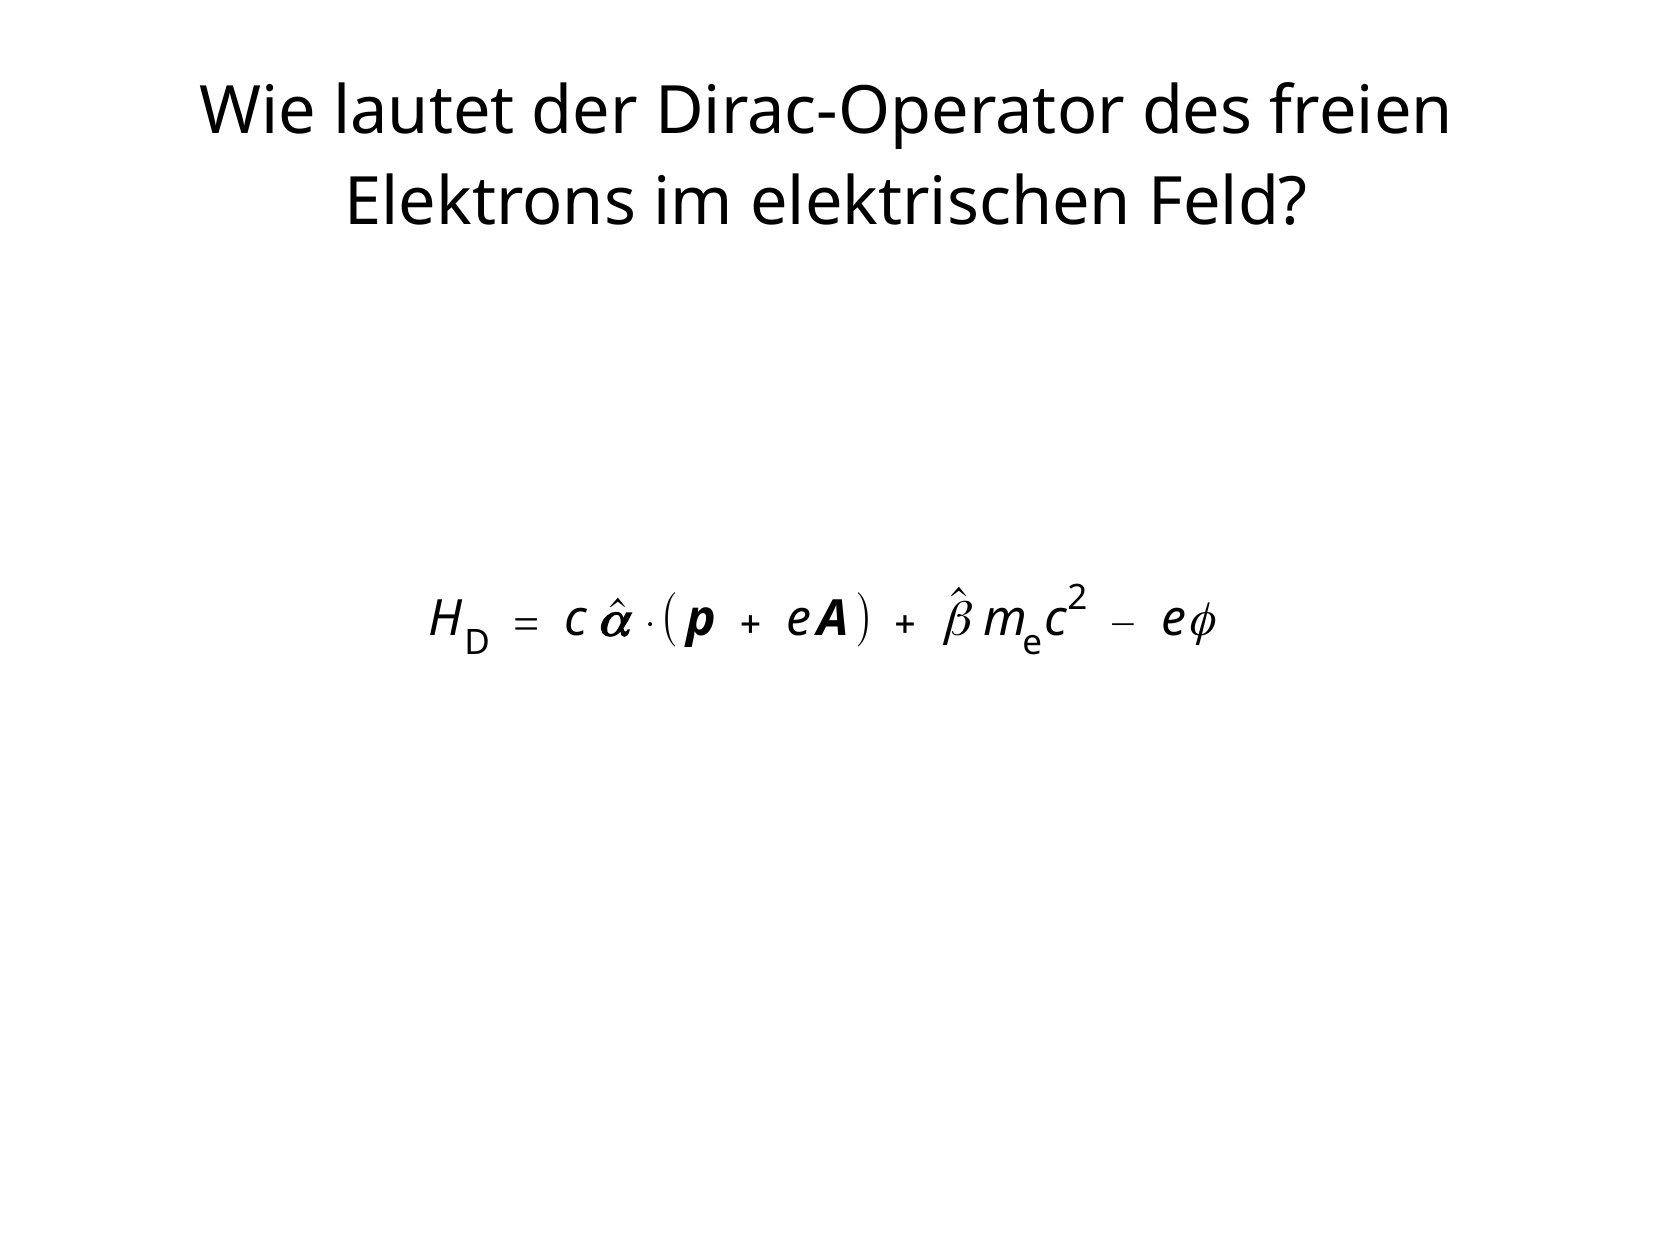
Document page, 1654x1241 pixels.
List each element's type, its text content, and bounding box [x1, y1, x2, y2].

title Wie lautet der Dirac-Operator des freien Elektrons im elektrischen Feld? [82, 49, 1571, 257]
chart [422, 576, 1232, 664]
